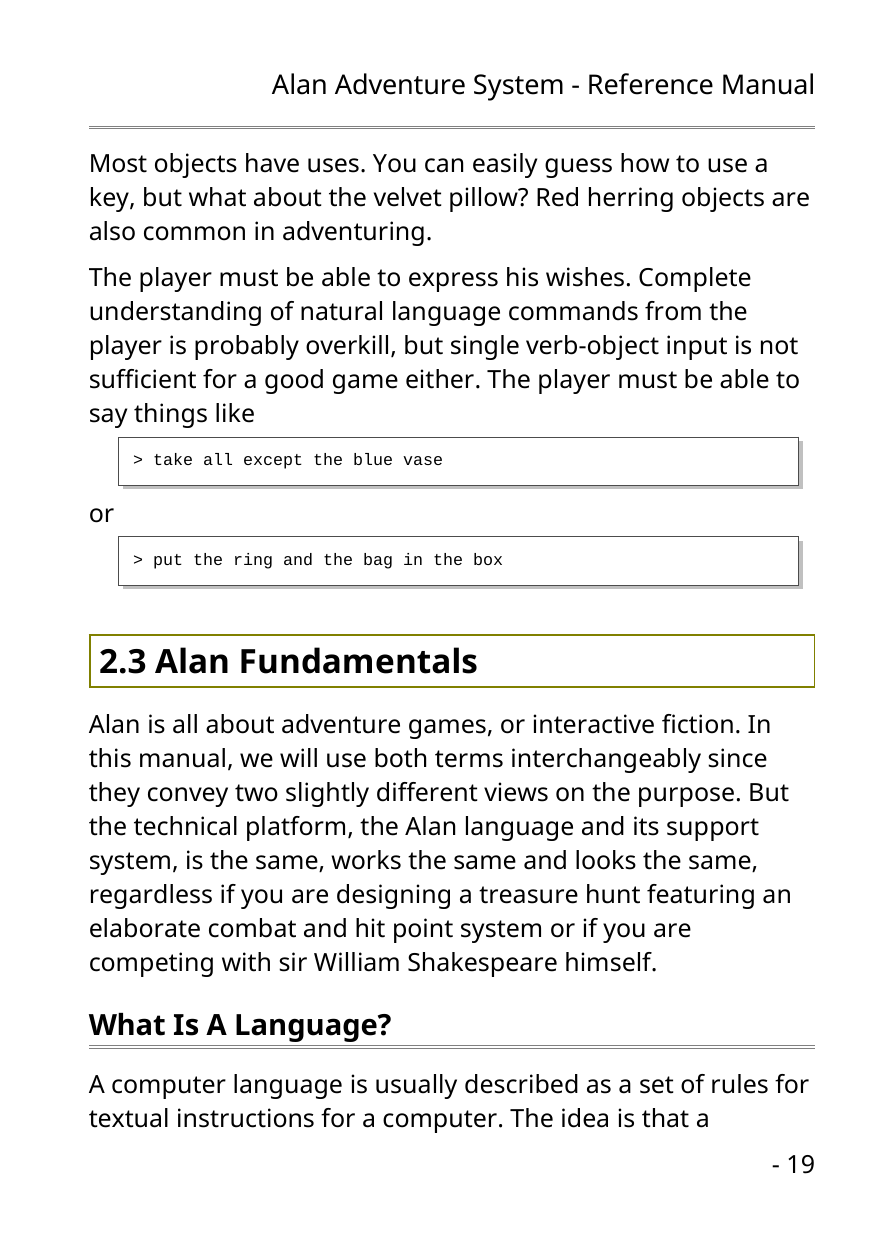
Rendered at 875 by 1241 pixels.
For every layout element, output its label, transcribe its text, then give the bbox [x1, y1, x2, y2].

subtitle What Is A Language? [88, 1004, 815, 1048]
text > take all except the blue vase [119, 438, 798, 485]
text Most objects have uses. You can easily guess how to use a key, but what about the velvet pillow? Red herring objects are also common in adventuring. [88, 146, 815, 247]
subtitle Alan Fundamentals [91, 636, 814, 686]
text Alan is all about adventure games, or interactive fiction. In this manual, we will use both terms interchangeably since they convey two slightly different views on the purpose. But the technical platform, the Alan language and its support system, is the same, works the same and looks the same, regardless if you are designing a treasure hunt featuring an elaborate combat and hit point system or if you are competing with sir William Shakespeare himself. [88, 707, 815, 979]
text The player must be able to express his wishes. Complete understanding of natural language commands from the player is probably overkill, but single verb-ob­ject input is not sufficient for a good game either. The player must be able to say things like [88, 260, 815, 430]
text A computer language is usually described as a set of rules for textual instructions for a computer. The idea is that a [88, 1067, 815, 1134]
text or [88, 496, 815, 530]
text > put the ring and the bag in the box [119, 537, 798, 585]
